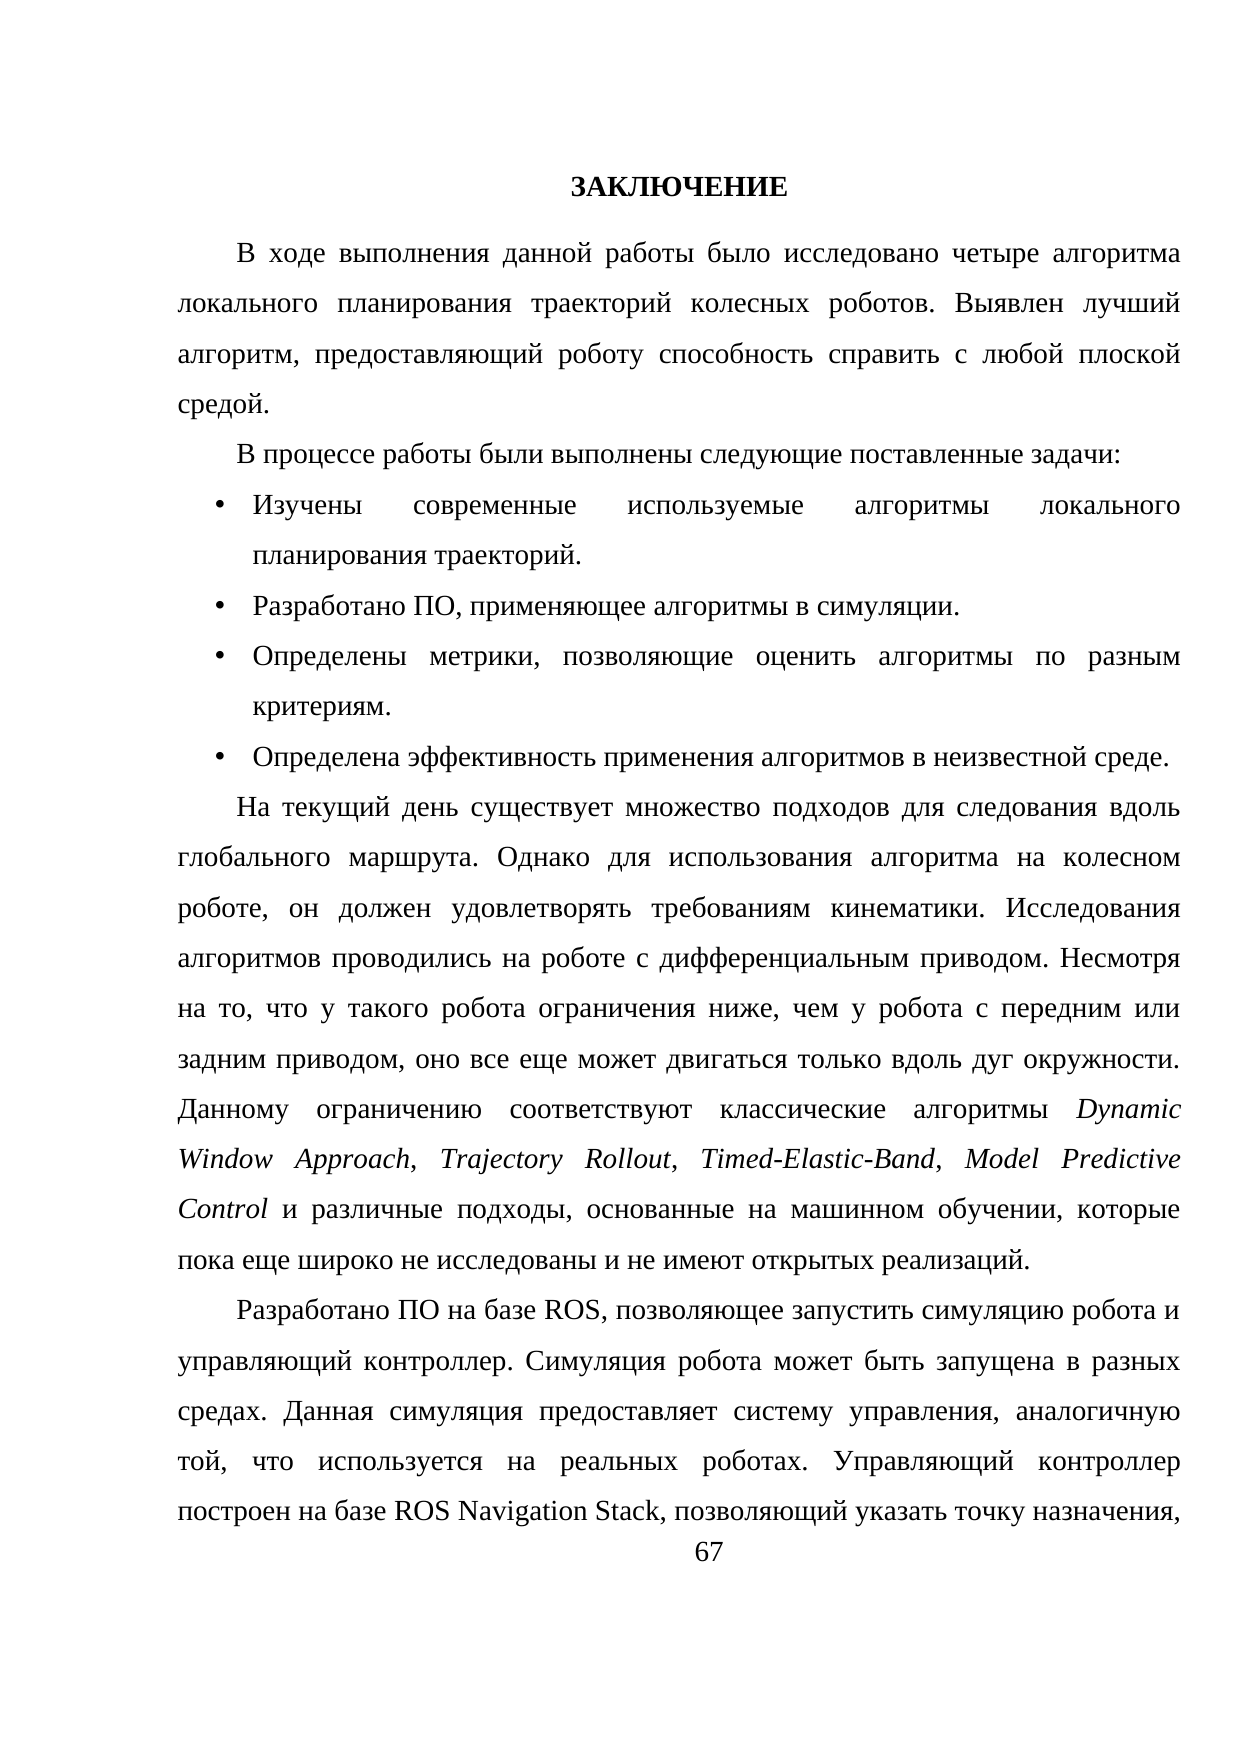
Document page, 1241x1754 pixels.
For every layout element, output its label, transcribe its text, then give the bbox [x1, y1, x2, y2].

list Разработано ПО, применяющее алгоритмы в симуляции. [215, 588, 1181, 621]
subtitle Заключение [177, 169, 1181, 202]
list Определены метрики, позволяющие оценить алгоритмы по разным критериям. [215, 638, 1181, 722]
list Определена эффективность применения алгоритмов в неизвестной среде. [215, 739, 1181, 772]
list Изучены современные используемые алгоритмы локального планирования траекторий. [215, 487, 1181, 571]
text В ходе выполнения данной работы было исследовано четыре алгоритма локального планирования траекторий колесных роботов. Выявлен лучший алгоритм, предоставляющий роботу способность справить с любой плоской средой. [177, 235, 1181, 420]
text В процессе работы были выполнены следующие поставленные задачи: [177, 437, 1181, 470]
text На текущий день существует множество подходов для следования вдоль глобального маршрута. Однако для использования алгоритма на колесном роботе, он должен удовлетворять требованиям кинематики. Исследования алгоритмов проводились на роботе с дифференциальным приводом. Несмотря на то, что у такого робота ограничения ниже, чем у робота с передним или задним приводом, оно все еще может двигаться только вдоль дуг окружности. Данному ограничению соответствуют классические алгоритмы Dynamic Window Approach, Trajectory Rollout, Timed-Elastic-Band, Model Predictive Control и различные подходы, основанные на машинном обучении, которые пока еще широко не исследованы и не имеют открытых реализаций. [177, 789, 1181, 1276]
text Разработано ПО на базе ROS, позволяющее запустить симуляцию робота и управляющий контроллер. Симуляция робота может быть запущена в разных средах. Данная симуляция предоставляет систему управления, аналогичную той, что используется на реальных роботах. Управляющий контроллер построен на базе ROS Navigation Stack, позволяющий указать точку назначения, [177, 1292, 1181, 1527]
